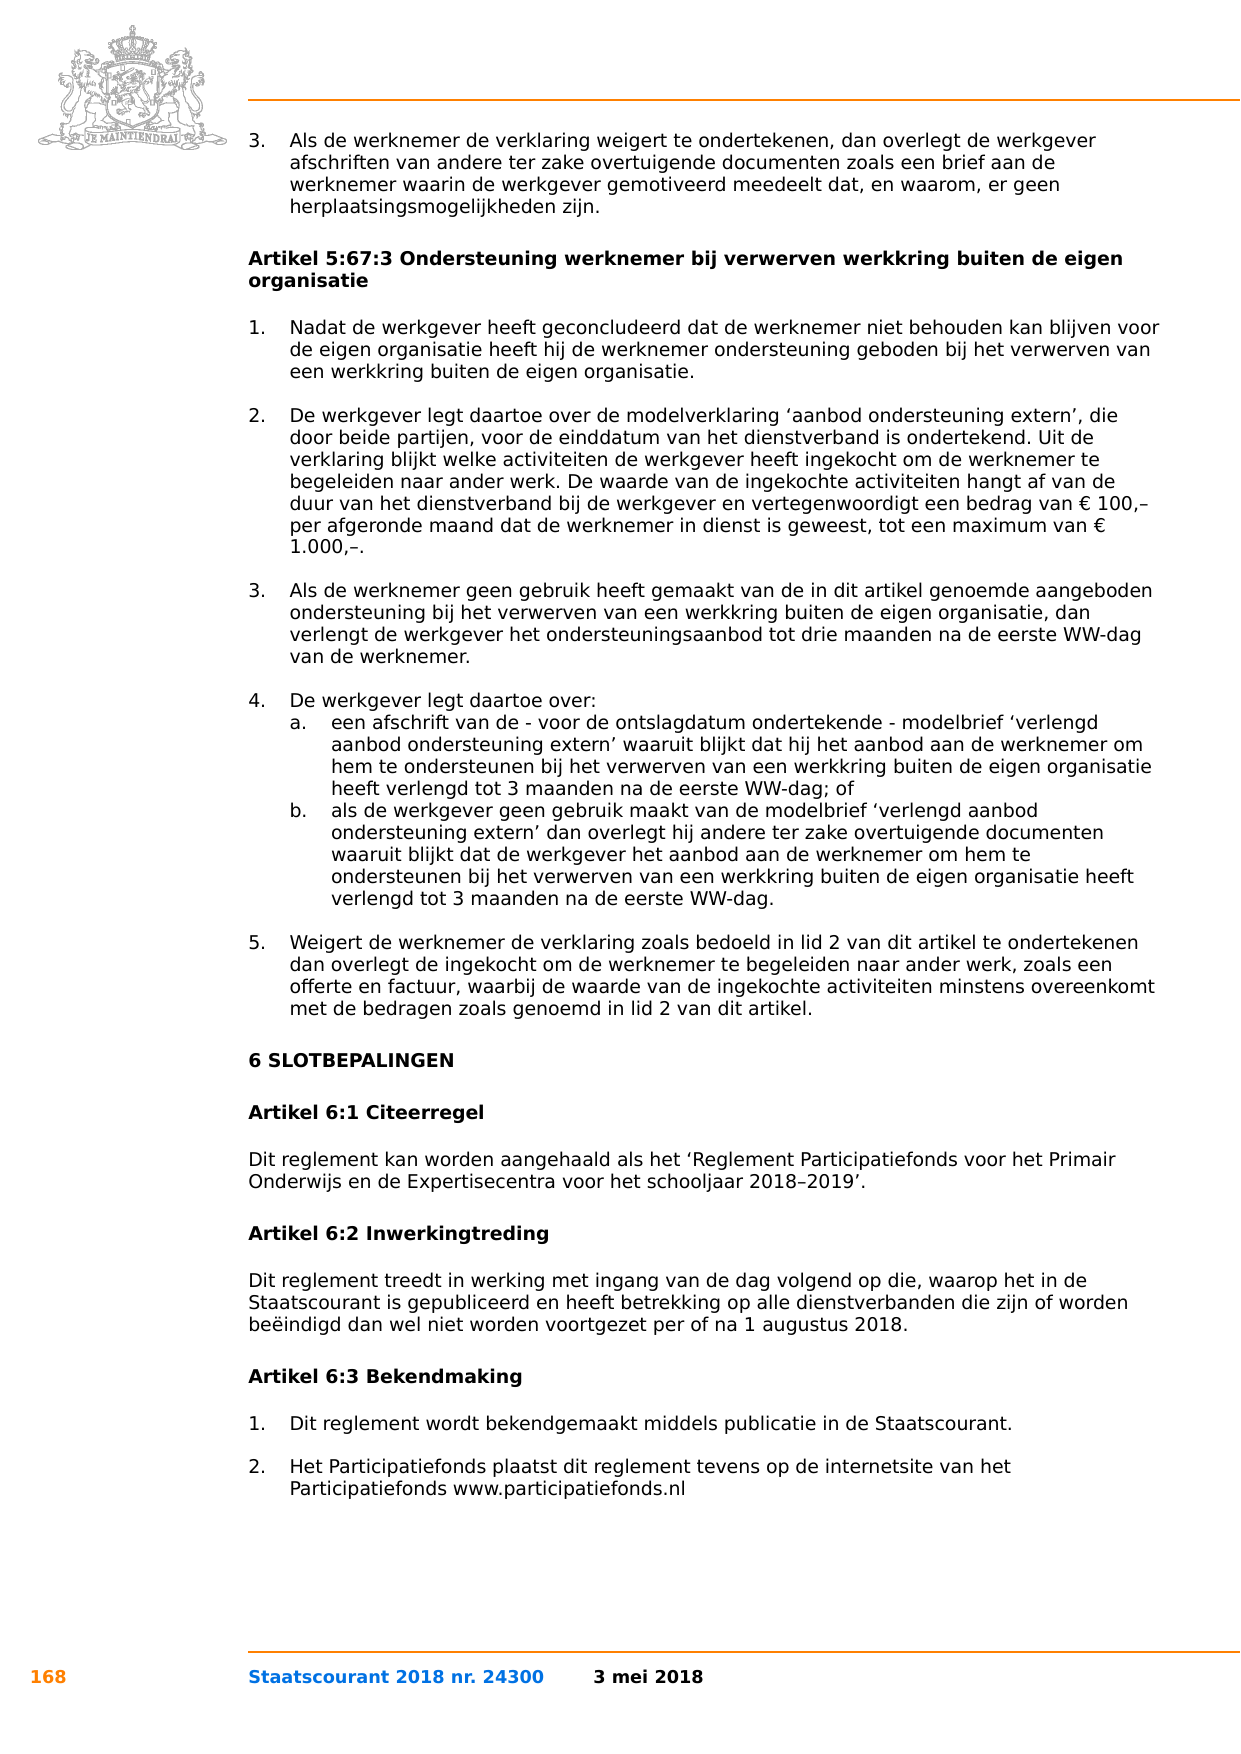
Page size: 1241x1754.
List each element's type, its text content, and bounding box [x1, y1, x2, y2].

text Dit reglement kan worden aangehaald als het ‘Reglement Participatiefonds voor het Primair Onderwijs en de Expertisecentra voor het schooljaar 2018–2019’. [248, 1149, 1163, 1193]
picture [38, 25, 227, 150]
text 1. Dit reglement wordt bekendgemaakt middels publicatie in de Staatscourant. [248, 1412, 1163, 1434]
subtitle Artikel 6:3 Bekendmaking [248, 1366, 1163, 1387]
text 3. Als de werknemer de verklaring weigert te ondertekenen, dan overlegt de werkgever afschriften van andere ter zake overtuigende documenten zoals een brief aan de werknemer waarin de werkgever gemotiveerd meedeelt dat, en waarom, er geen herplaatsingsmogelijkheden zijn. [248, 130, 1163, 218]
text a. een afschrift van de - voor de ontslagdatum ondertekende - modelbrief ‘verlengd aanbod ondersteuning extern’ waaruit blijkt dat hij het aanbod aan de werknemer om hem te ondersteunen bij het verwerven van een werkkring buiten de eigen organisatie heeft verlengd tot 3 maanden na de eerste WW-dag; of [289, 712, 1163, 800]
text 1. Nadat de werkgever heeft geconcludeerd dat de werknemer niet behouden kan blijven voor de eigen organisatie heeft hij de werknemer ondersteuning geboden bij het verwerven van een werkkring buiten de eigen organisatie. [248, 317, 1163, 383]
text 3. Als de werknemer geen gebruik heeft gemaakt van de in dit artikel genoemde aangeboden ondersteuning bij het verwerven van een werkkring buiten de eigen organisatie, dan verlengt de werkgever het ondersteuningsaanbod tot drie maanden na de eerste WW-dag van de werknemer. [248, 580, 1163, 668]
subtitle 6 SLOTBEPALINGEN [248, 1050, 1163, 1072]
subtitle Artikel 5:67:3 Ondersteuning werknemer bij verwerven werkkring buiten de eigen organisatie [248, 248, 1163, 292]
subtitle Artikel 6:2 Inwerkingtreding [248, 1223, 1163, 1244]
text 4. De werkgever legt daartoe over: [248, 690, 1163, 712]
text b. als de werkgever geen gebruik maakt van de modelbrief ‘verlengd aanbod ondersteuning extern’ dan overlegt hij andere ter zake overtuigende documenten waaruit blijkt dat de werkgever het aanbod aan de werknemer om hem te ondersteunen bij het verwerven van een werkkring buiten de eigen organisatie heeft verlengd tot 3 maanden na de eerste WW-dag. [289, 800, 1163, 910]
text Dit reglement treedt in werking met ingang van de dag volgend op die, waarop het in de Staatscourant is gepubliceerd en heeft betrekking op alle dienstverbanden die zijn of worden beëindigd dan wel niet worden voortgezet per of na 1 augustus 2018. [248, 1269, 1163, 1336]
text 5. Weigert de werknemer de verklaring zoals bedoeld in lid 2 van dit artikel te ondertekenen dan overlegt de ingekocht om de werknemer te begeleiden naar ander werk, zoals een offerte en factuur, waarbij de waarde van de ingekochte activiteiten minstens overeenkomt met de bedragen zoals genoemd in lid 2 van dit artikel. [248, 932, 1163, 1020]
subtitle Artikel 6:1 Citeerregel [248, 1102, 1163, 1124]
text 2. Het Participatiefonds plaatst dit reglement tevens op de internetsite van het Participatiefonds www.participatiefonds.nl [248, 1456, 1163, 1500]
text 2. De werkgever legt daartoe over de modelverklaring ‘aanbod ondersteuning extern’, die door beide partijen, voor de einddatum van het dienstverband is ondertekend. Uit de verklaring blijkt welke activiteiten de werkgever heeft ingekocht om de werknemer te begeleiden naar ander werk. De waarde van de ingekochte activiteiten hangt af van de duur van het dienstverband bij de werkgever en vertegenwoordigt een bedrag van € 100,– per afgeronde maand dat de werknemer in dienst is geweest, tot een maximum van € 1.000,–. [248, 404, 1163, 558]
